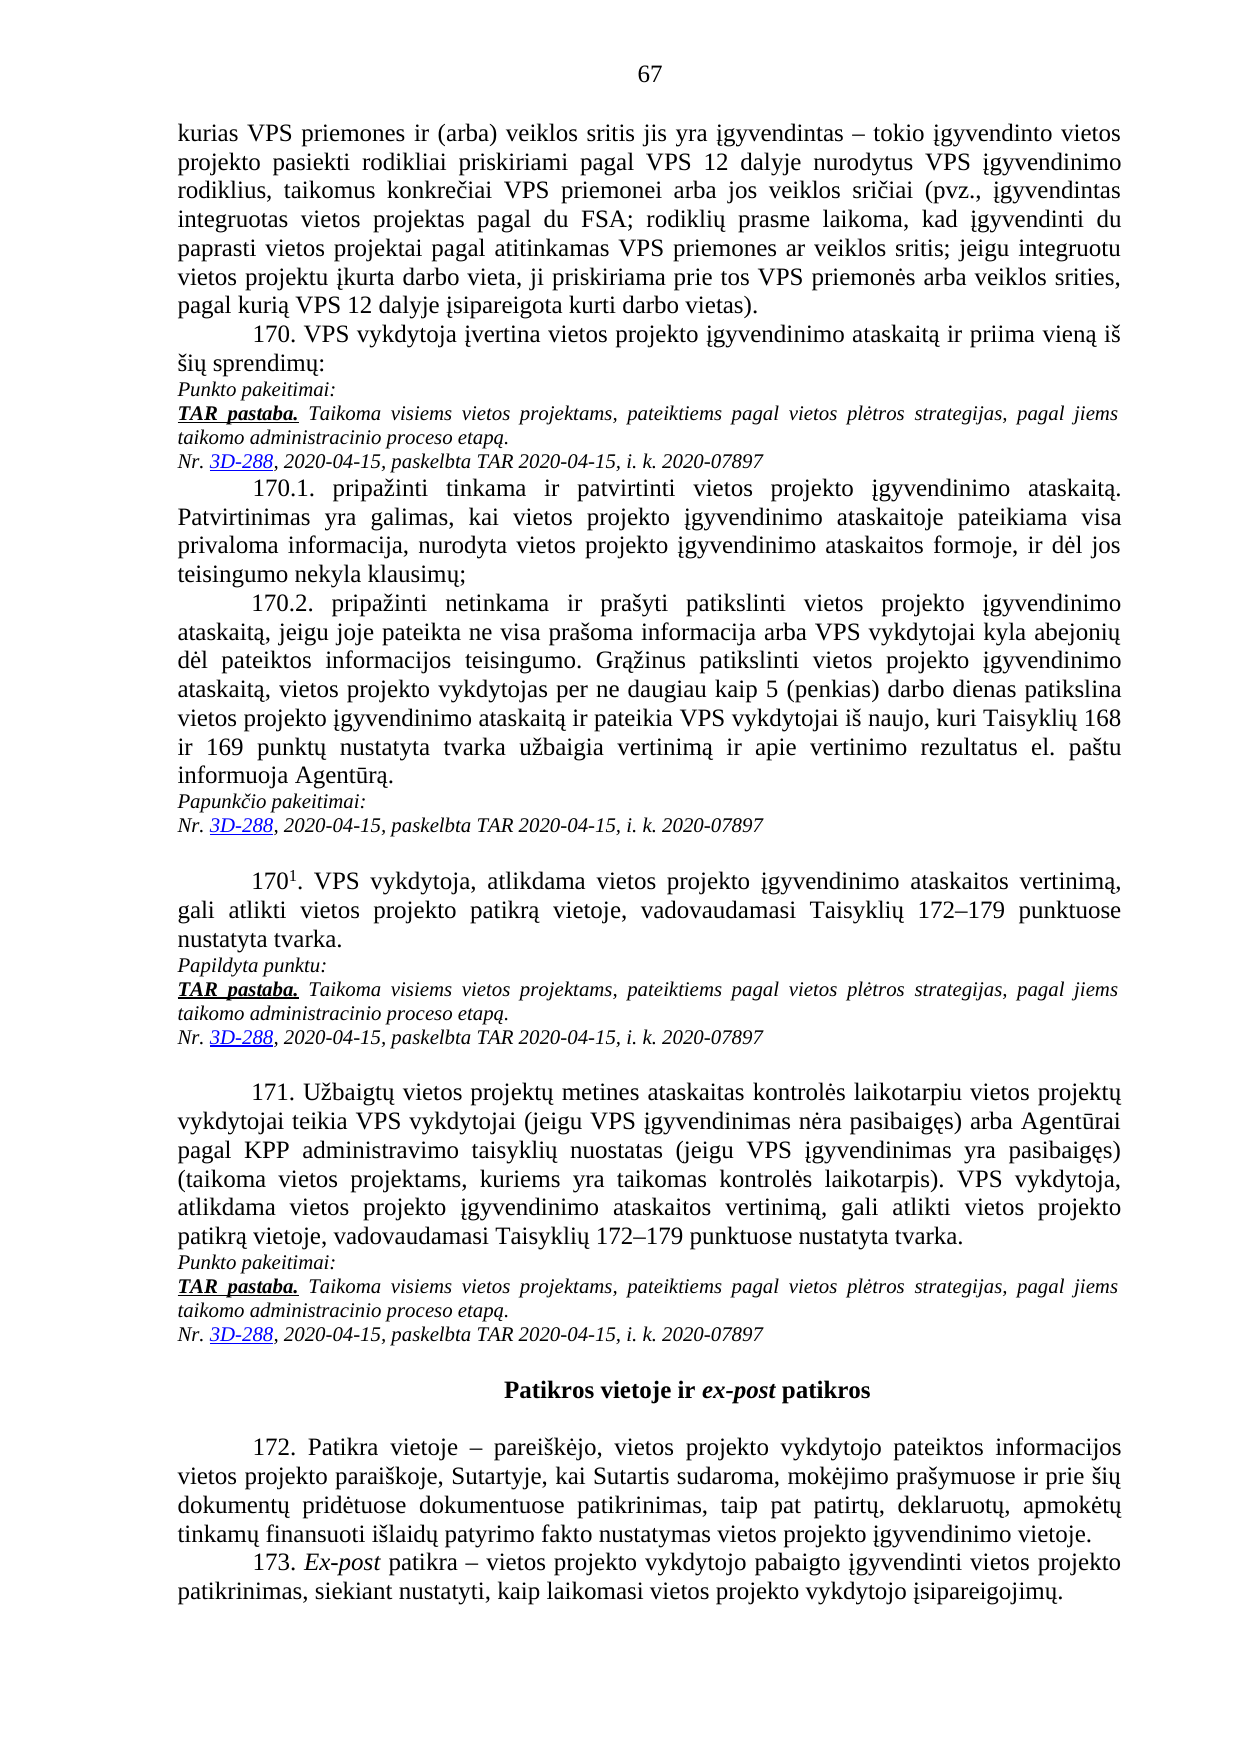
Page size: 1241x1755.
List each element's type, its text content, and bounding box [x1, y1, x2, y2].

text 170. VPS vykdytoja įvertina vietos projekto įgyvendinimo ataskaitą ir priima vieną iš šių sprendimų: [177, 319, 1122, 377]
text Nr. 3D-288, 2020-04-15, paskelbta TAR 2020-04-15, i. k. 2020-07897 [177, 449, 1122, 473]
text Papunkčio pakeitimai: [177, 789, 1122, 813]
text Nr. 3D-288, 2020-04-15, paskelbta TAR 2020-04-15, i. k. 2020-07897 [177, 1025, 1122, 1049]
text TAR pastaba. Taikoma visiems vietos projektams, pateiktiems pagal vietos plėtros strategijas, pagal jiems taikomo administracinio proceso etapą. [177, 1274, 1122, 1322]
text 172. Patikra vietoje – pareiškėjo, vietos projekto vykdytojo pateiktos informacijos vietos projekto paraiškoje, Sutartyje, kai Sutartis sudaroma, mokėjimo prašymuose ir prie šių dokumentų pridėtuose dokumentuose patikrinimas, taip pat patirtų, deklaruotų, apmokėtų tinkamų finansuoti išlaidų patyrimo fakto nustatymas vietos projekto įgyvendinimo vietoje. [177, 1432, 1122, 1547]
text Punkto pakeitimai: [177, 1250, 1122, 1274]
text Nr. 3D-288, 2020-04-15, paskelbta TAR 2020-04-15, i. k. 2020-07897 [177, 1322, 1122, 1346]
text Punkto pakeitimai: [177, 377, 1122, 401]
text TAR pastaba. Taikoma visiems vietos projektams, pateiktiems pagal vietos plėtros strategijas, pagal jiems taikomo administracinio proceso etapą. [177, 977, 1122, 1025]
text 170.1. pripažinti tinkama ir patvirtinti vietos projekto įgyvendinimo ataskaitą. Patvirtinimas yra galimas, kai vietos projekto įgyvendinimo ataskaitoje pateikiama visa privaloma informacija, nurodyta vietos projekto įgyvendinimo ataskaitos formoje, ir dėl jos teisingumo nekyla klausimų; [177, 473, 1122, 588]
text Nr. 3D-288, 2020-04-15, paskelbta TAR 2020-04-15, i. k. 2020-07897 [177, 813, 1122, 837]
text 1701. VPS vykdytoja, atlikdama vietos projekto įgyvendinimo ataskaitos vertinimą, gali atlikti vietos projekto patikrą vietoje, vadovaudamasi Taisyklių 172–179 punktuose nustatyta tvarka. [177, 866, 1122, 952]
text Patikros vietoje ir ex-post patikros [177, 1375, 1122, 1404]
text 173. Ex-post patikra – vietos projekto vykdytojo pabaigto įgyvendinti vietos projekto patikrinimas, siekiant nustatyti, kaip laikomasi vietos projekto vykdytojo įsipareigojimų. [177, 1547, 1122, 1605]
text 171. Užbaigtų vietos projektų metines ataskaitas kontrolės laikotarpiu vietos projektų vykdytojai teikia VPS vykdytojai (jeigu VPS įgyvendinimas nėra pasibaigęs) arba Agentūrai pagal KPP administravimo taisyklių nuostatas (jeigu VPS įgyvendinimas yra pasibaigęs) (taikoma vietos projektams, kuriems yra taikomas kontrolės laikotarpis). VPS vykdytoja, atlikdama vietos projekto įgyvendinimo ataskaitos vertinimą, gali atlikti vietos projekto patikrą vietoje, vadovaudamasi Taisyklių 172–179 punktuose nustatyta tvarka. [177, 1077, 1122, 1250]
text TAR pastaba. Taikoma visiems vietos projektams, pateiktiems pagal vietos plėtros strategijas, pagal jiems taikomo administracinio proceso etapą. [177, 401, 1122, 449]
text Papildyta punktu: [177, 952, 1122, 977]
text 170.2. pripažinti netinkama ir prašyti patikslinti vietos projekto įgyvendinimo ataskaitą, jeigu joje pateikta ne visa prašoma informacija arba VPS vykdytojai kyla abejonių dėl pateiktos informacijos teisingumo. Grąžinus patikslinti vietos projekto įgyvendinimo ataskaitą, vietos projekto vykdytojas per ne daugiau kaip 5 (penkias) darbo dienas patikslina vietos projekto įgyvendinimo ataskaitą ir pateikia VPS vykdytojai iš naujo, kuri Taisyklių 168 ir 169 punktų nustatyta tvarka užbaigia vertinimą ir apie vertinimo rezultatus el. paštu informuoja Agentūrą. [177, 588, 1122, 789]
text kurias VPS priemones ir (arba) veiklos sritis jis yra įgyvendintas – tokio įgyvendinto vietos projekto pasiekti rodikliai priskiriami pagal VPS 12 dalyje nurodytus VPS įgyvendinimo rodiklius, taikomus konkrečiai VPS priemonei arba jos veiklos sričiai (pvz., įgyvendintas integruotas vietos projektas pagal du FSA; rodiklių prasme laikoma, kad įgyvendinti du paprasti vietos projektai pagal atitinkamas VPS priemones ar veiklos sritis; jeigu integruotu vietos projektu įkurta darbo vieta, ji priskiriama prie tos VPS priemonės arba veiklos srities, pagal kurią VPS 12 dalyje įsipareigota kurti darbo vietas). [177, 118, 1122, 319]
